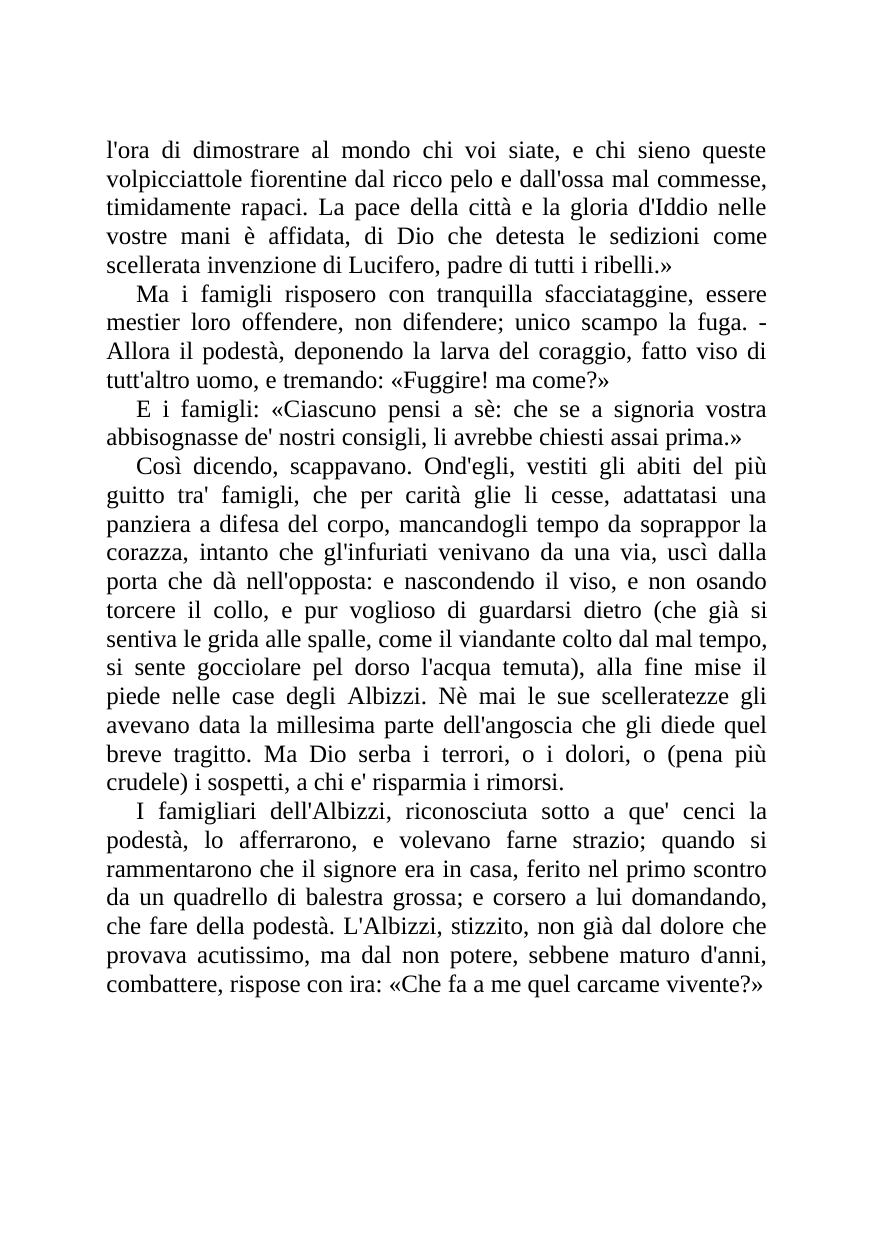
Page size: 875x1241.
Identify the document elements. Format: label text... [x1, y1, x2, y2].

text E i famigli: «Ciascuno pensi a sè: che se a signoria vostra abbisognasse de' nostri consigli, li avrebbe chiesti assai prima.» [106, 394, 768, 451]
text l'ora di dimostrare al mondo chi voi siate, e chi sieno queste volpicciattole fiorentine dal ricco pelo e dall'ossa mal commesse, timidamente rapaci. La pace della città e la gloria d'Iddio nelle vostre mani è affidata, di Dio che detesta le sedizioni come scellerata invenzione di Lucifero, padre di tutti i ribelli.» [106, 135, 768, 279]
text Ma i famigli risposero con tranquilla sfacciataggine, essere mestier loro offendere, non difendere; unico scampo la fuga. - Allora il podestà, deponendo la larva del coraggio, fatto viso di tutt'altro uomo, e tremando: «Fuggire! ma come?» [106, 279, 768, 394]
text Così dicendo, scappavano. Ond'egli, vestiti gli abiti del più guitto tra' famigli, che per carità glie li cesse, adattatasi una panziera a difesa del corpo, mancandogli tempo da soprappor la corazza, intanto che gl'infuriati venivano da una via, uscì dalla porta che dà nell'opposta: e nascondendo il viso, e non osando torcere il collo, e pur voglioso di guardarsi dietro (che già si sentiva le grida alle spalle, come il viandante colto dal mal tempo, si sente gocciolare pel dorso l'acqua temuta), alla fine mise il piede nelle case degli Albizzi. Nè mai le sue scelleratezze gli avevano data la millesima parte dell'angoscia che gli diede quel breve tragitto. Ma Dio serba i terrori, o i dolori, o (pena più crudele) i sospetti, a chi e' risparmia i rimorsi. [106, 451, 768, 796]
text I famigliari dell'Albizzi, riconosciuta sotto a que' cenci la podestà, lo afferrarono, e volevano farne strazio; quando si rammentarono che il signore era in casa, ferito nel primo scontro da un quadrello di balestra grossa; e corsero a lui domandando, che fare della podestà. L'Albizzi, stizzito, non già dal dolore che provava acutissimo, ma dal non potere, sebbene maturo d'anni, combattere, rispose con ira: «Che fa a me quel carcame vivente?» [106, 796, 768, 997]
